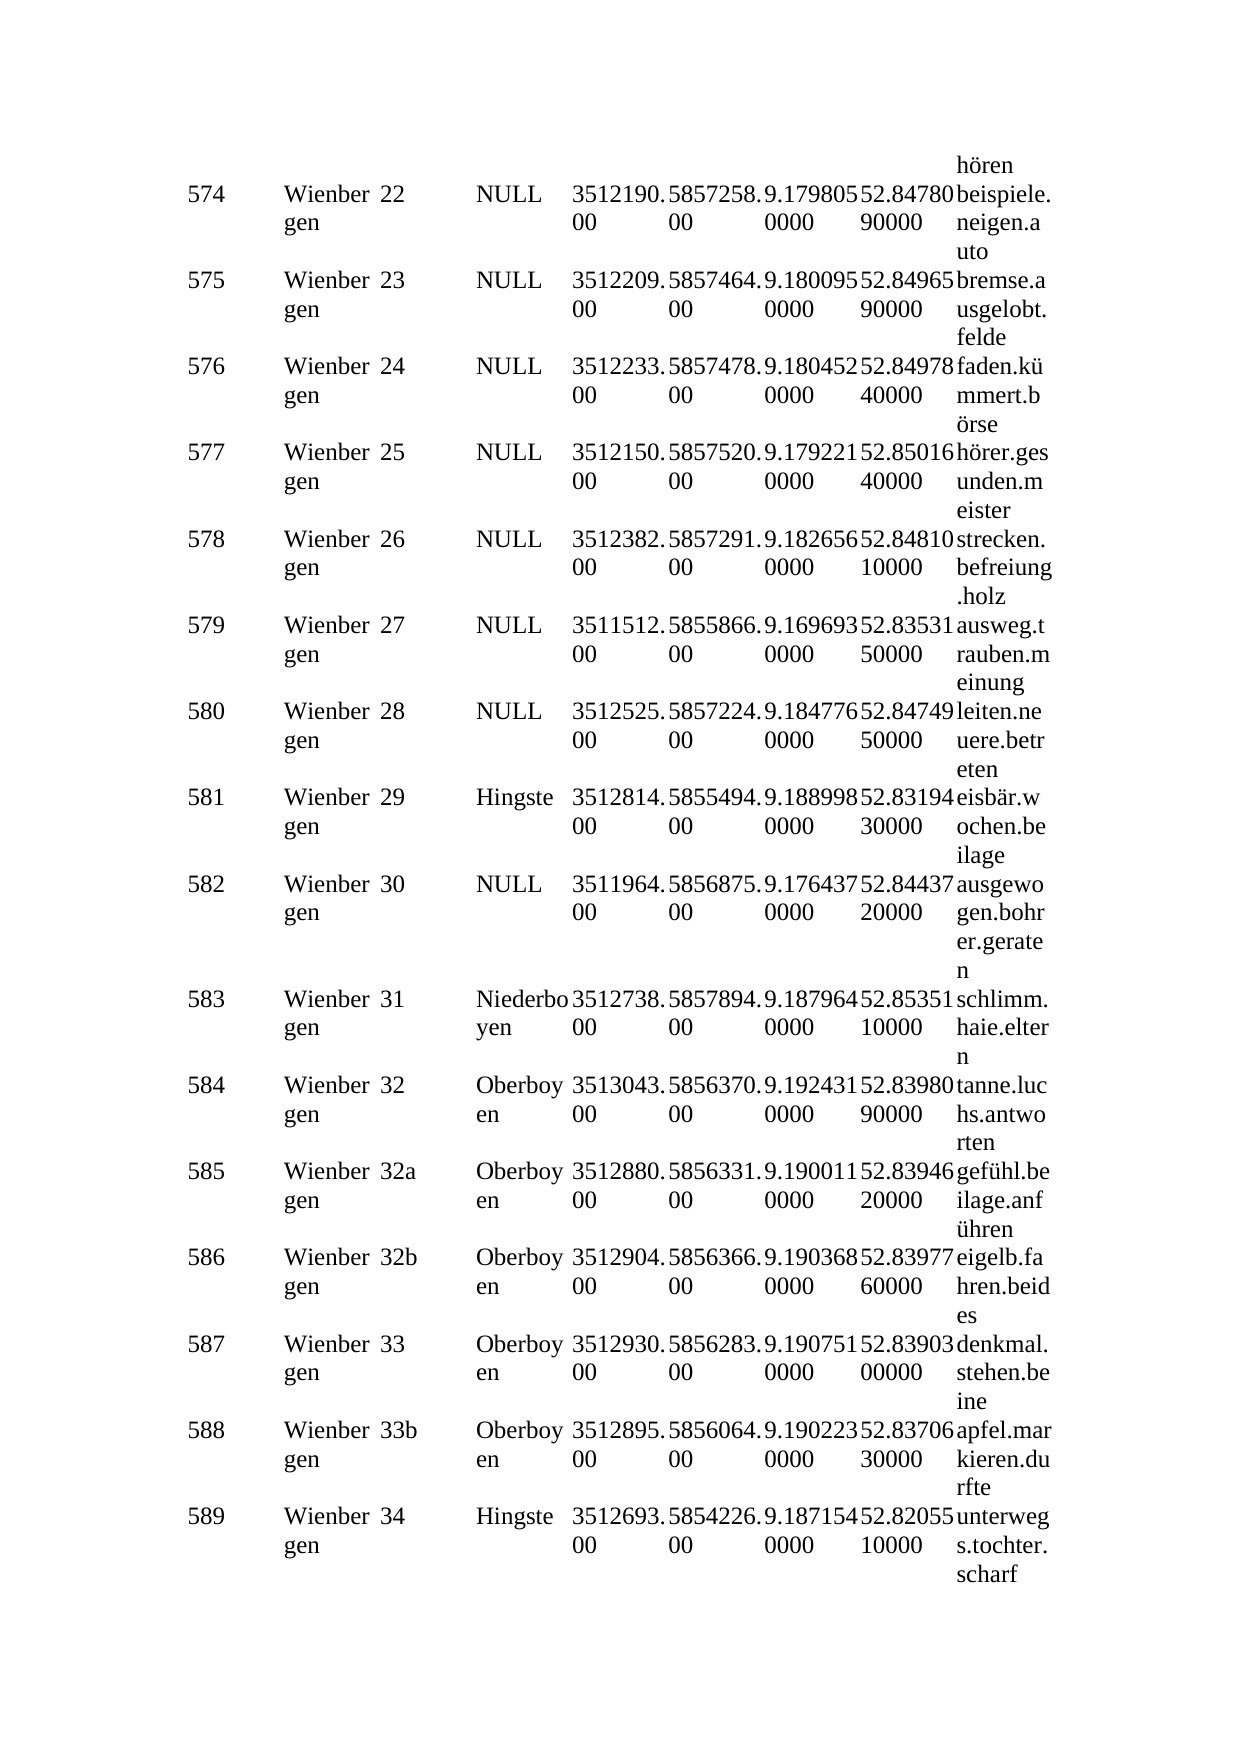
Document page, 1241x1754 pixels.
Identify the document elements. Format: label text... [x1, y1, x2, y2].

table_cell 5856366.00 [668, 1243, 764, 1329]
table_cell 9.1900110000 [764, 1156, 860, 1242]
table_cell Wienbergen [284, 1415, 380, 1501]
table_cell 9.1871540000 [764, 1501, 860, 1587]
table_cell Wienbergen [284, 696, 380, 782]
table_cell 583 [188, 984, 283, 1070]
table_cell 9.1696930000 [764, 610, 860, 696]
table_cell 580 [188, 696, 283, 782]
table_cell Wienbergen [284, 179, 380, 265]
table_cell 52.8319430000 [860, 783, 956, 869]
table_cell Wienbergen [284, 438, 380, 524]
table_cell 3512930.00 [572, 1329, 668, 1415]
table_cell 33 [380, 1329, 476, 1415]
table_cell Niederboyen [476, 984, 572, 1070]
table_cell 26 [380, 524, 476, 610]
table_cell 3512904.00 [572, 1243, 668, 1329]
table_cell 9.1889980000 [764, 783, 860, 869]
table_cell Wienbergen [284, 1243, 380, 1329]
table_cell 34 [380, 1501, 476, 1587]
table_cell 9.1800950000 [764, 265, 860, 351]
table_cell 588 [188, 1415, 283, 1501]
table_cell 3512880.00 [572, 1156, 668, 1242]
table_cell 574 [188, 179, 283, 265]
table_cell hörer.gesunden.meister [956, 438, 1053, 524]
table_cell gefühl.beilage.anführen [956, 1156, 1053, 1242]
table_cell 3512382.00 [572, 524, 668, 610]
table_cell Wienbergen [284, 1156, 380, 1242]
table_cell 3512525.00 [572, 696, 668, 782]
table_cell 52.8205510000 [860, 1501, 956, 1587]
table_cell ausweg.trauben.meinung [956, 610, 1053, 696]
table_cell 52.8370630000 [860, 1415, 956, 1501]
table_cell 52.8394620000 [860, 1156, 956, 1242]
table_cell 576 [188, 351, 283, 437]
table_cell Oberboyen [476, 1329, 572, 1415]
table_cell 5857258.00 [668, 179, 764, 265]
table_cell 24 [380, 351, 476, 437]
table_cell Wienbergen [284, 1501, 380, 1587]
table_cell 3512209.00 [572, 265, 668, 351]
table_cell 587 [188, 1329, 283, 1415]
table_cell [860, 150, 956, 179]
table_cell 584 [188, 1070, 283, 1156]
table_cell 31 [380, 984, 476, 1070]
table_cell Wienbergen [284, 1329, 380, 1415]
table_cell NULL [476, 524, 572, 610]
table_cell beispiele.neigen.auto [956, 179, 1053, 265]
table_cell 3512233.00 [572, 351, 668, 437]
table_cell 5857894.00 [668, 984, 764, 1070]
table_cell 5857478.00 [668, 351, 764, 437]
table_cell Hingste [476, 1501, 572, 1587]
table_cell Oberboyen [476, 1070, 572, 1156]
table_cell NULL [476, 610, 572, 696]
table_cell 582 [188, 869, 283, 984]
table_cell Wienbergen [284, 351, 380, 437]
table_cell 581 [188, 783, 283, 869]
table_cell Oberboyen [476, 1156, 572, 1242]
table_cell 9.1907510000 [764, 1329, 860, 1415]
table_cell [764, 150, 860, 179]
table_cell 52.8397760000 [860, 1243, 956, 1329]
table_cell Oberboyen [476, 1243, 572, 1329]
table_cell 23 [380, 265, 476, 351]
table_cell 586 [188, 1243, 283, 1329]
table_cell 589 [188, 1501, 283, 1587]
table_cell 52.8390300000 [860, 1329, 956, 1415]
table_cell eigelb.fahren.beides [956, 1243, 1053, 1329]
table_cell 28 [380, 696, 476, 782]
table_cell schlimm.haie.eltern [956, 984, 1053, 1070]
table_cell bremse.ausgelobt.felde [956, 265, 1053, 351]
table_cell 30 [380, 869, 476, 984]
table_cell Oberboyen [476, 1415, 572, 1501]
table_cell 9.1924310000 [764, 1070, 860, 1156]
table_cell Wienbergen [284, 524, 380, 610]
table_cell 5856064.00 [668, 1415, 764, 1501]
table_cell NULL [476, 438, 572, 524]
table_cell 9.1903680000 [764, 1243, 860, 1329]
table_cell 9.1792210000 [764, 438, 860, 524]
table_cell 3512150.00 [572, 438, 668, 524]
table_cell 575 [188, 265, 283, 351]
table_cell NULL [476, 696, 572, 782]
table_cell strecken.befreiung.holz [956, 524, 1053, 610]
table_cell 52.8535110000 [860, 984, 956, 1070]
table_cell 577 [188, 438, 283, 524]
table_cell 3512814.00 [572, 783, 668, 869]
table_cell 9.1826560000 [764, 524, 860, 610]
table_cell 52.8481010000 [860, 524, 956, 610]
table_cell Wienbergen [284, 869, 380, 984]
table_cell 9.1902230000 [764, 1415, 860, 1501]
table_cell 5857291.00 [668, 524, 764, 610]
table_cell ausgewogen.bohrer.geraten [956, 869, 1053, 984]
table_cell 5855494.00 [668, 783, 764, 869]
table_cell 25 [380, 438, 476, 524]
table_cell 22 [380, 179, 476, 265]
table_cell eisbär.wochen.beilage [956, 783, 1053, 869]
table_cell 5856283.00 [668, 1329, 764, 1415]
table_cell 52.8478090000 [860, 179, 956, 265]
table_cell 3512190.00 [572, 179, 668, 265]
table_cell 5856875.00 [668, 869, 764, 984]
table_cell [188, 150, 283, 179]
table_cell Wienbergen [284, 984, 380, 1070]
table_cell unterwegs.tochter.scharf [956, 1501, 1053, 1587]
table_cell 52.8443720000 [860, 869, 956, 984]
table_cell 32a [380, 1156, 476, 1242]
table_cell denkmal.stehen.beine [956, 1329, 1053, 1415]
table_cell 52.8501640000 [860, 438, 956, 524]
table_cell 5857224.00 [668, 696, 764, 782]
table_cell [380, 150, 476, 179]
table_cell [668, 150, 764, 179]
table_cell NULL [476, 869, 572, 984]
table_cell hören [956, 150, 1053, 179]
table_cell 33b [380, 1415, 476, 1501]
table_cell apfel.markieren.durfte [956, 1415, 1053, 1501]
table_cell 27 [380, 610, 476, 696]
table_cell 3513043.00 [572, 1070, 668, 1156]
table_cell 5855866.00 [668, 610, 764, 696]
table_cell Wienbergen [284, 1070, 380, 1156]
table_cell NULL [476, 179, 572, 265]
table_cell Wienbergen [284, 610, 380, 696]
table_cell 5857520.00 [668, 438, 764, 524]
table_cell NULL [476, 265, 572, 351]
table_cell 5856370.00 [668, 1070, 764, 1156]
table_cell 5857464.00 [668, 265, 764, 351]
table_cell 52.8496590000 [860, 265, 956, 351]
table_cell 52.8353150000 [860, 610, 956, 696]
table_cell 9.1798050000 [764, 179, 860, 265]
table_cell 5856331.00 [668, 1156, 764, 1242]
table_cell [572, 150, 668, 179]
table_cell 579 [188, 610, 283, 696]
table_cell Wienbergen [284, 783, 380, 869]
table_cell 32b [380, 1243, 476, 1329]
table_cell 578 [188, 524, 283, 610]
table_cell faden.kümmert.börse [956, 351, 1053, 437]
table_cell 3511964.00 [572, 869, 668, 984]
table_cell 5854226.00 [668, 1501, 764, 1587]
table_cell 3512693.00 [572, 1501, 668, 1587]
table_cell 52.8398090000 [860, 1070, 956, 1156]
table_cell 585 [188, 1156, 283, 1242]
table_cell 3511512.00 [572, 610, 668, 696]
table_cell 3512895.00 [572, 1415, 668, 1501]
table_cell tanne.luchs.antworten [956, 1070, 1053, 1156]
table_cell 9.1764370000 [764, 869, 860, 984]
table_cell NULL [476, 351, 572, 437]
table_cell 52.8497840000 [860, 351, 956, 437]
table_cell 3512738.00 [572, 984, 668, 1070]
table_cell [284, 150, 380, 179]
table_cell Wienbergen [284, 265, 380, 351]
table_cell 9.1847760000 [764, 696, 860, 782]
table_cell Hingste [476, 783, 572, 869]
table_cell 9.1804520000 [764, 351, 860, 437]
table_cell 29 [380, 783, 476, 869]
table_cell [476, 150, 572, 179]
table_cell leiten.neuere.betreten [956, 696, 1053, 782]
table_cell 52.8474950000 [860, 696, 956, 782]
table_cell 9.1879640000 [764, 984, 860, 1070]
table_cell 32 [380, 1070, 476, 1156]
